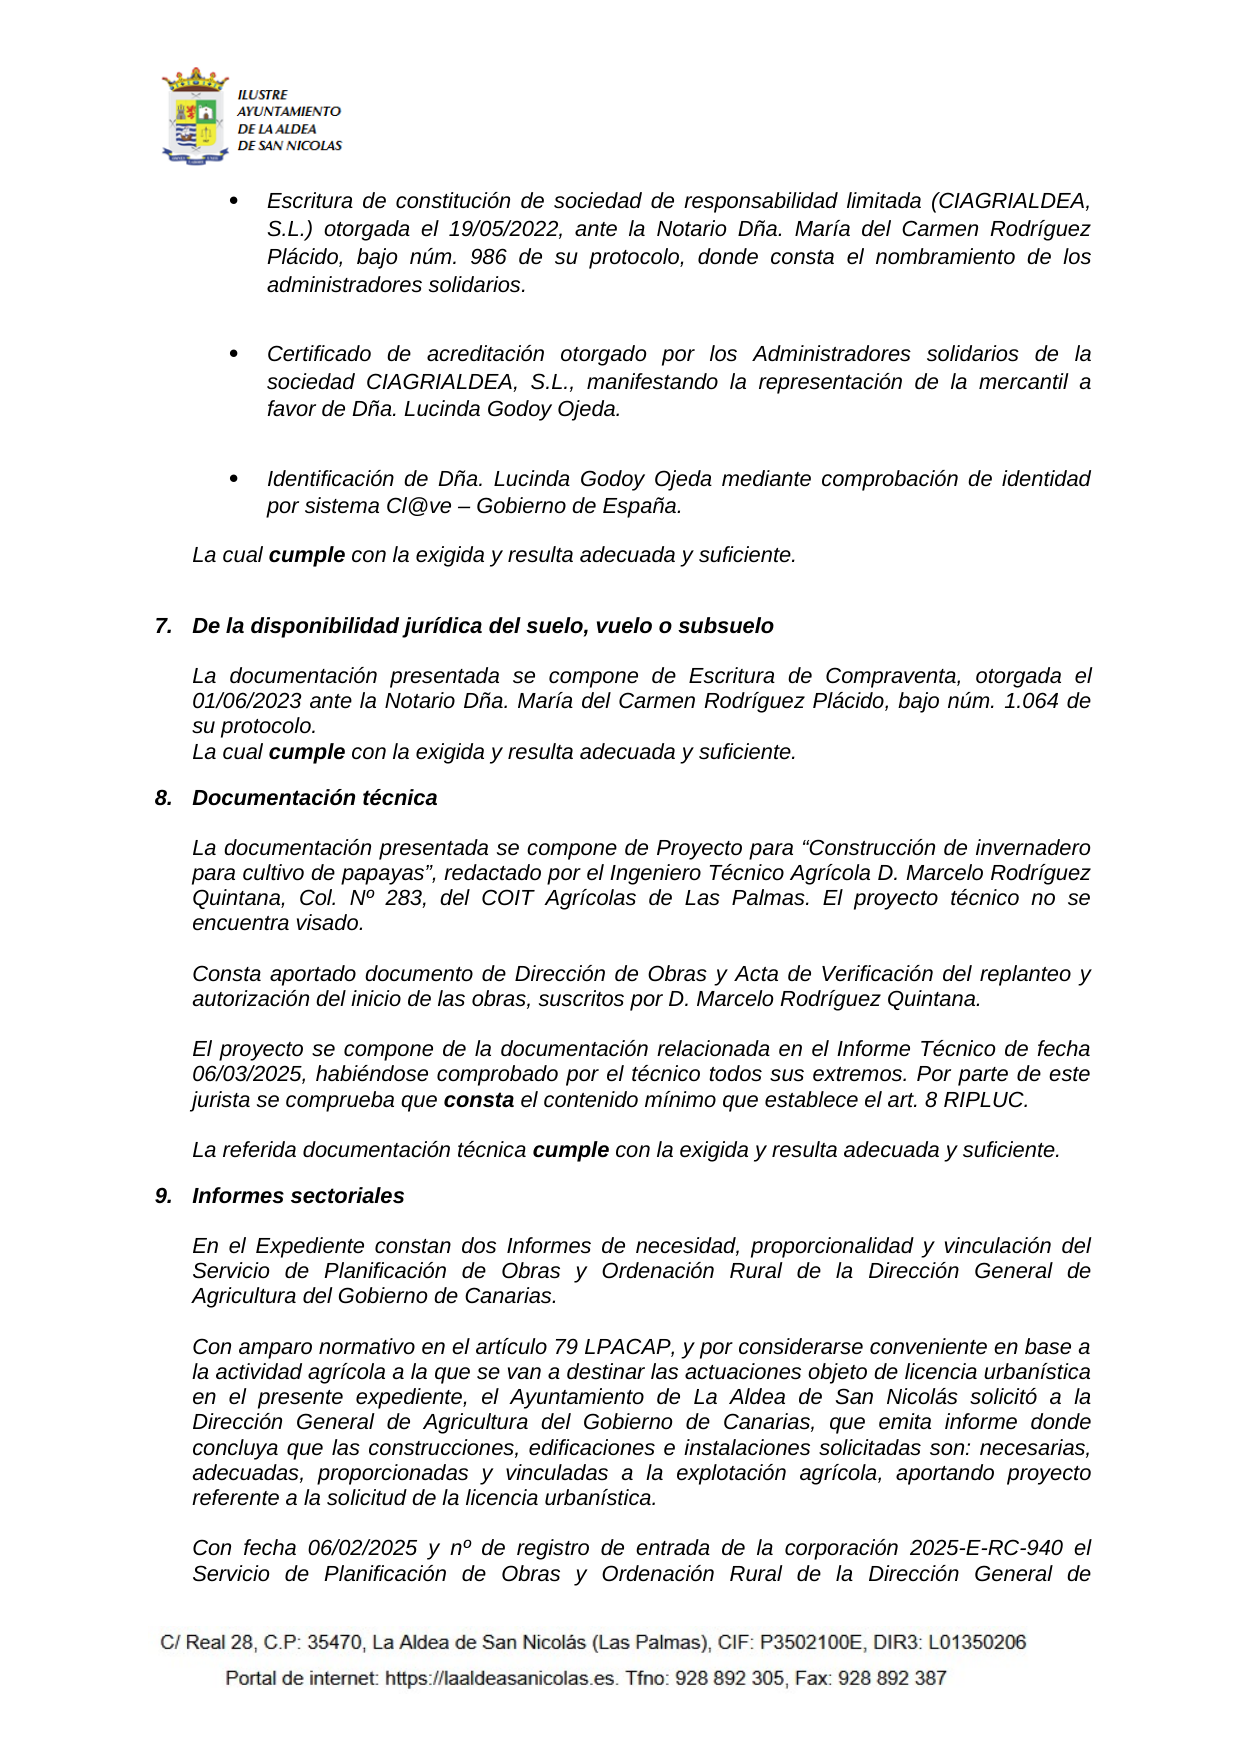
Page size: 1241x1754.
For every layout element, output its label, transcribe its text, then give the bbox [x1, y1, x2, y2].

text Con amparo normativo en el artículo 79 LPACAP, y por considerarse conveniente en base a la actividad agrícola a la que se van a destinar las actuaciones objeto de licencia urbanística en el presente expediente, el Ayuntamiento de La Aldea de San Nicolás solicitó a la Dirección General de Agricultura del Gobierno de Canarias, que emita informe donde concluya que las construcciones, edificaciones e instalaciones solicitadas son: necesarias, adecuadas, proporcionadas y vinculadas a la explotación agrícola, aportando proyecto referente a la solicitud de la licencia urbanística. [192, 1334, 1093, 1510]
list Escritura de constitución de sociedad de responsabilidad limitada (CIAGRIALDEA, S.L.) otorgada el 19/05/2022, ante la Notario Dña. María del Carmen Rodríguez Plácido, bajo núm. 986 de su protocolo, donde consta el nombramiento de los administradores solidarios. [230, 188, 1093, 297]
list Documentación técnica [154, 785, 1093, 810]
list Certificado de acreditación otorgado por los Administradores solidarios de la sociedad CIAGRIALDEA, S.L., manifestando la representación de la mercantil a favor de Dña. Lucinda Godoy Ojeda. [230, 341, 1093, 422]
list Informes sectoriales [154, 1183, 1093, 1208]
text Con fecha 06/02/2025 y nº de registro de entrada de la corporación 2025-E-RC-940 el Servicio de Planificación de Obras y Ordenación Rural de la Dirección General de [192, 1535, 1093, 1586]
picture [148, 59, 358, 173]
text La cual cumple con la exigida y resulta adecuada y suficiente. [192, 739, 1093, 764]
picture [148, 1626, 1034, 1694]
text La referida documentación técnica cumple con la exigida y resulta adecuada y suficiente. [192, 1137, 1093, 1162]
text La cual cumple con la exigida y resulta adecuada y suficiente. [192, 542, 1093, 567]
list Identificación de Dña. Lucinda Godoy Ojeda mediante comprobación de identidad por sistema Cl@ve – Gobierno de España. [230, 466, 1093, 519]
text Consta aportado documento de Dirección de Obras y Acta de Verificación del replanteo y autorización del inicio de las obras, suscritos por D. Marcelo Rodríguez Quintana. [192, 961, 1093, 1011]
list De la disponibilidad jurídica del suelo, vuelo o subsuelo [154, 613, 1093, 638]
text El proyecto se compone de la documentación relacionada en el Informe Técnico de fecha 06/03/2025, habiéndose comprobado por el técnico todos sus extremos. Por parte de este jurista se comprueba que consta el contenido mínimo que establece el art. 8 RIPLUC. [192, 1036, 1093, 1112]
text La documentación presentada se compone de Proyecto para “Construcción de invernadero para cultivo de papayas”, redactado por el Ingeniero Técnico Agrícola D. Marcelo Rodríguez Quintana, Col. Nº 283, del COIT Agrícolas de Las Palmas. El proyecto técnico no se encuentra visado. [192, 834, 1093, 935]
text La documentación presentada se compone de Escritura de Compraventa, otorgada el 01/06/2023 ante la Notario Dña. María del Carmen Rodríguez Plácido, bajo núm. 1.064 de su protocolo. [192, 663, 1093, 739]
text En el Expediente constan dos Informes de necesidad, proporcionalidad y vinculación del Servicio de Planificación de Obras y Ordenación Rural de la Dirección General de Agricultura del Gobierno de Canarias. [192, 1233, 1093, 1308]
